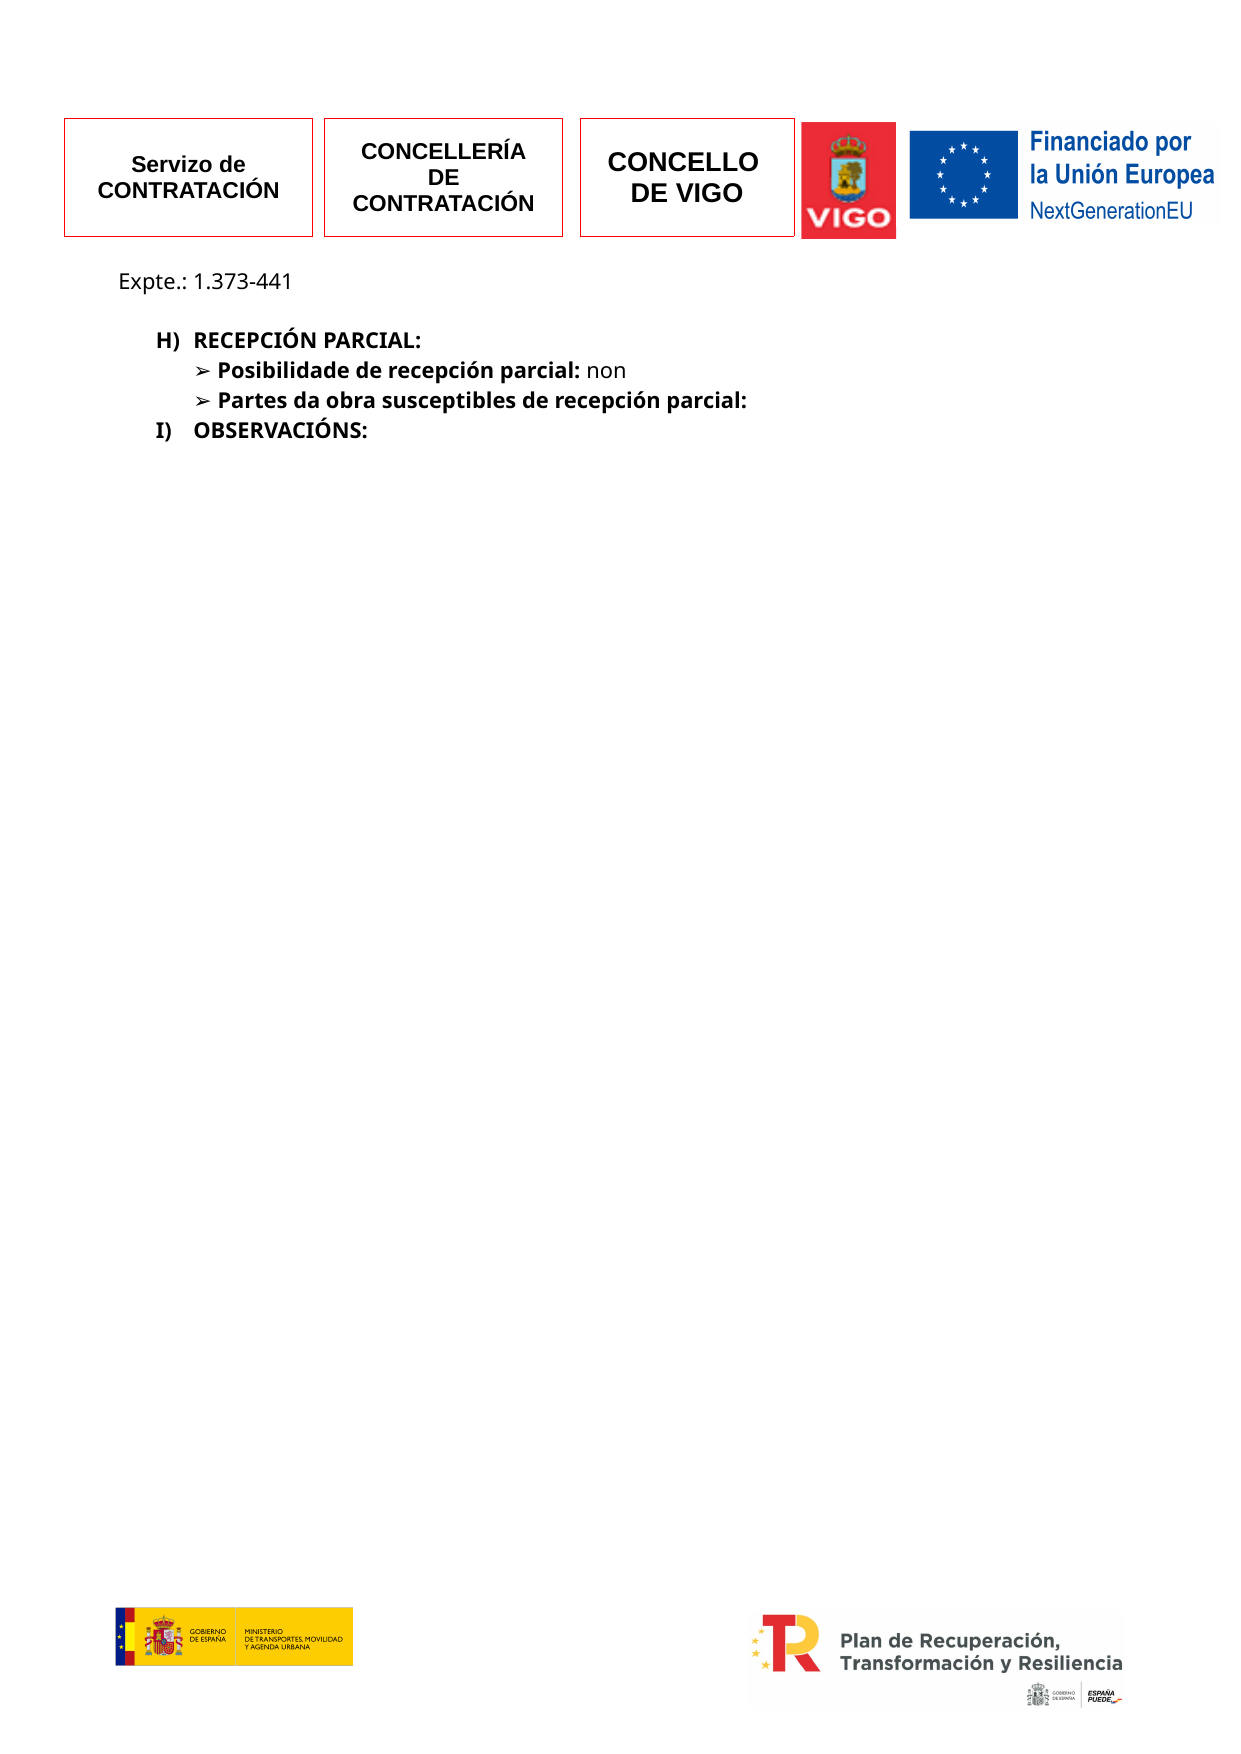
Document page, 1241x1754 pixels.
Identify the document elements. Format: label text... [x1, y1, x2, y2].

list ➢ Posibilidade de recepción parcial: non [156, 355, 1122, 385]
list OBSERVACIÓNS: [156, 415, 1122, 444]
picture [114, 1607, 354, 1667]
picture [747, 1611, 1125, 1709]
list RECEPCIÓN PARCIAL: [156, 325, 1122, 355]
list ➢ Partes da obra susceptibles de recepción parcial: [156, 385, 1122, 415]
picture [801, 122, 1221, 239]
